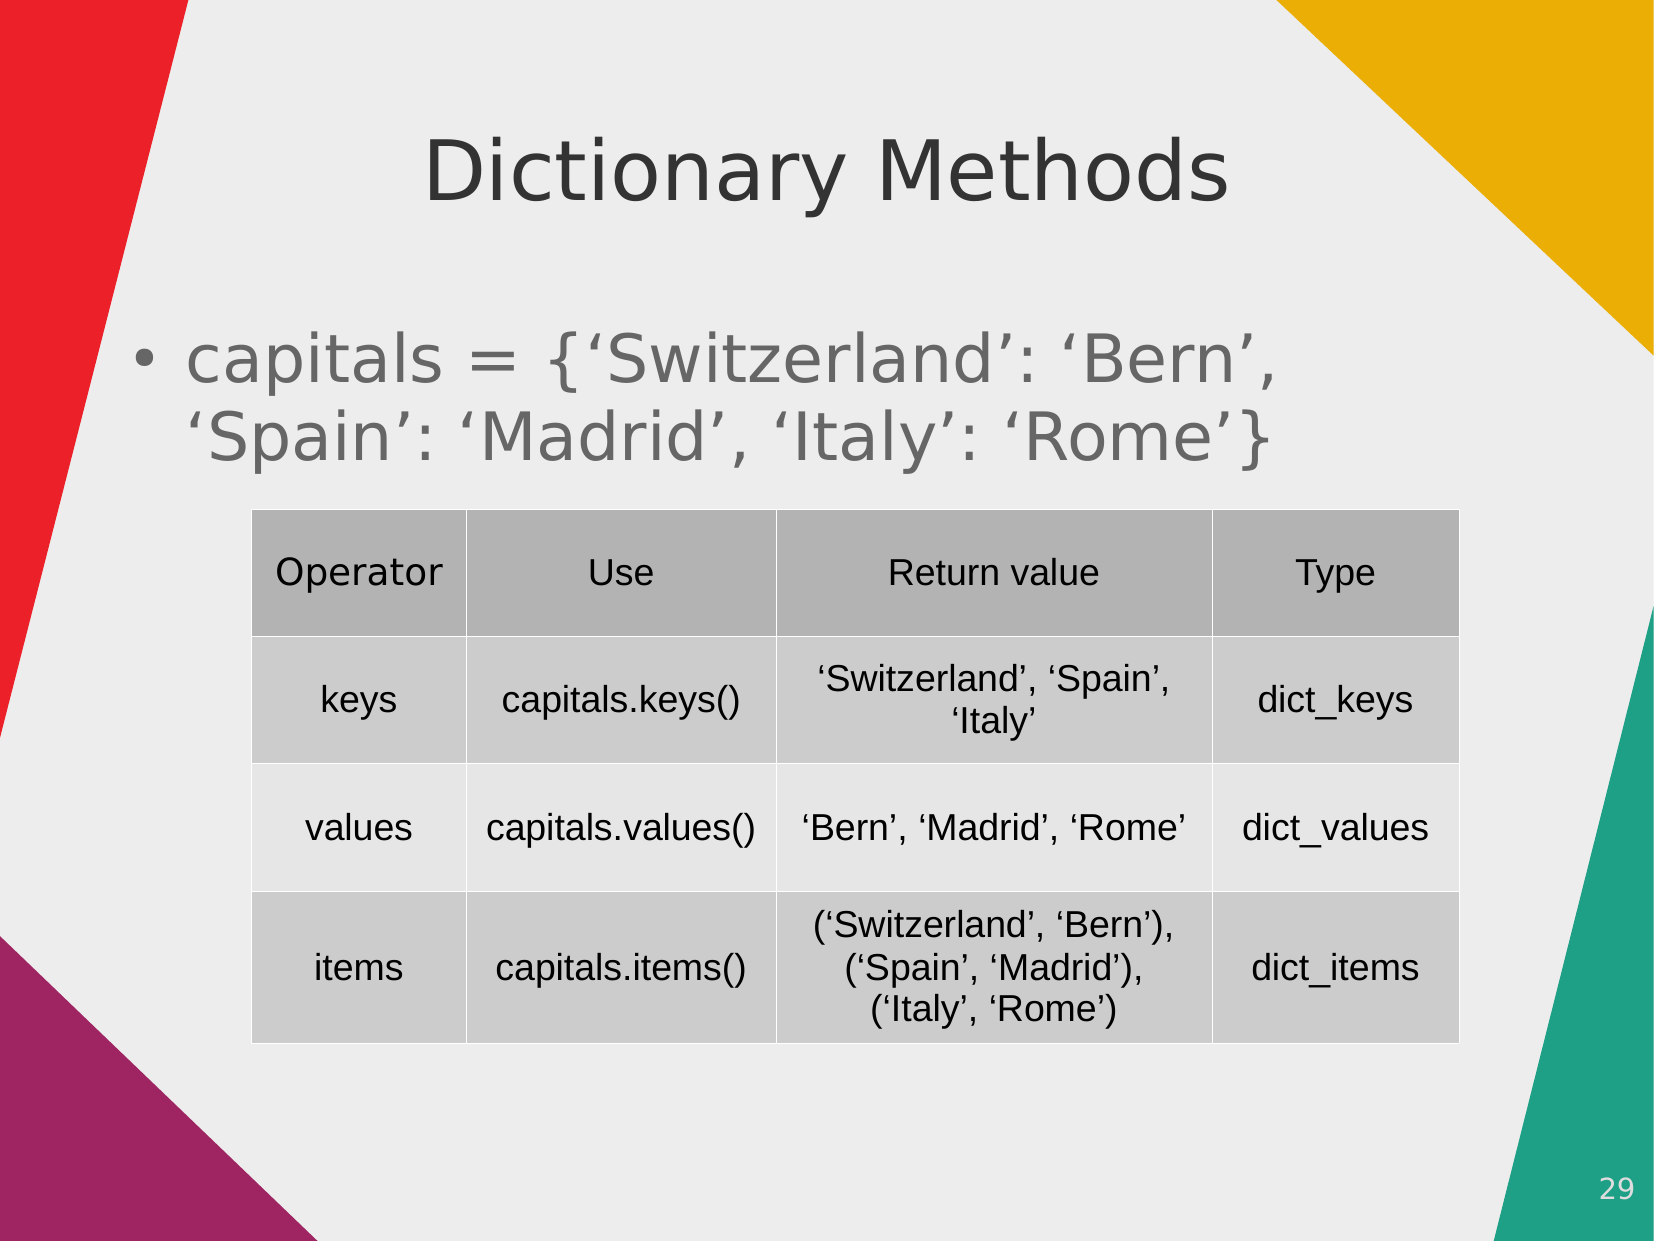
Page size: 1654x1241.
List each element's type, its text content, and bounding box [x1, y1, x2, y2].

table_cell ‘Bern’, ‘Madrid’, ‘Rome’ [777, 764, 1212, 891]
table_cell keys [252, 637, 466, 763]
table_cell items [252, 892, 466, 1043]
title Dictionary Methods [114, 73, 1539, 271]
list capitals = {‘Switzerland’: ‘Bern’, ‘Spain’: ‘Madrid’, ‘Italy’: ‘Rome’} [114, 320, 1539, 1014]
table_cell ‘Switzerland’, ‘Spain’, ‘Italy’ [777, 637, 1212, 763]
table_header Return value [777, 510, 1212, 636]
table_cell capitals.values() [467, 764, 776, 891]
table_header Type [1213, 510, 1459, 636]
table_cell dict_values [1213, 764, 1459, 891]
table_cell (‘Switzerland’, ‘Bern’), (‘Spain’, ‘Madrid’), (‘Italy’, ‘Rome’) [777, 892, 1212, 1043]
table_cell dict_keys [1213, 637, 1459, 763]
table_cell capitals.keys() [467, 637, 776, 763]
table_cell capitals.items() [467, 892, 776, 1043]
table_cell values [252, 764, 466, 891]
table_cell dict_items [1213, 892, 1459, 1043]
table_header Operator [252, 510, 466, 636]
table_header Use [467, 510, 776, 636]
